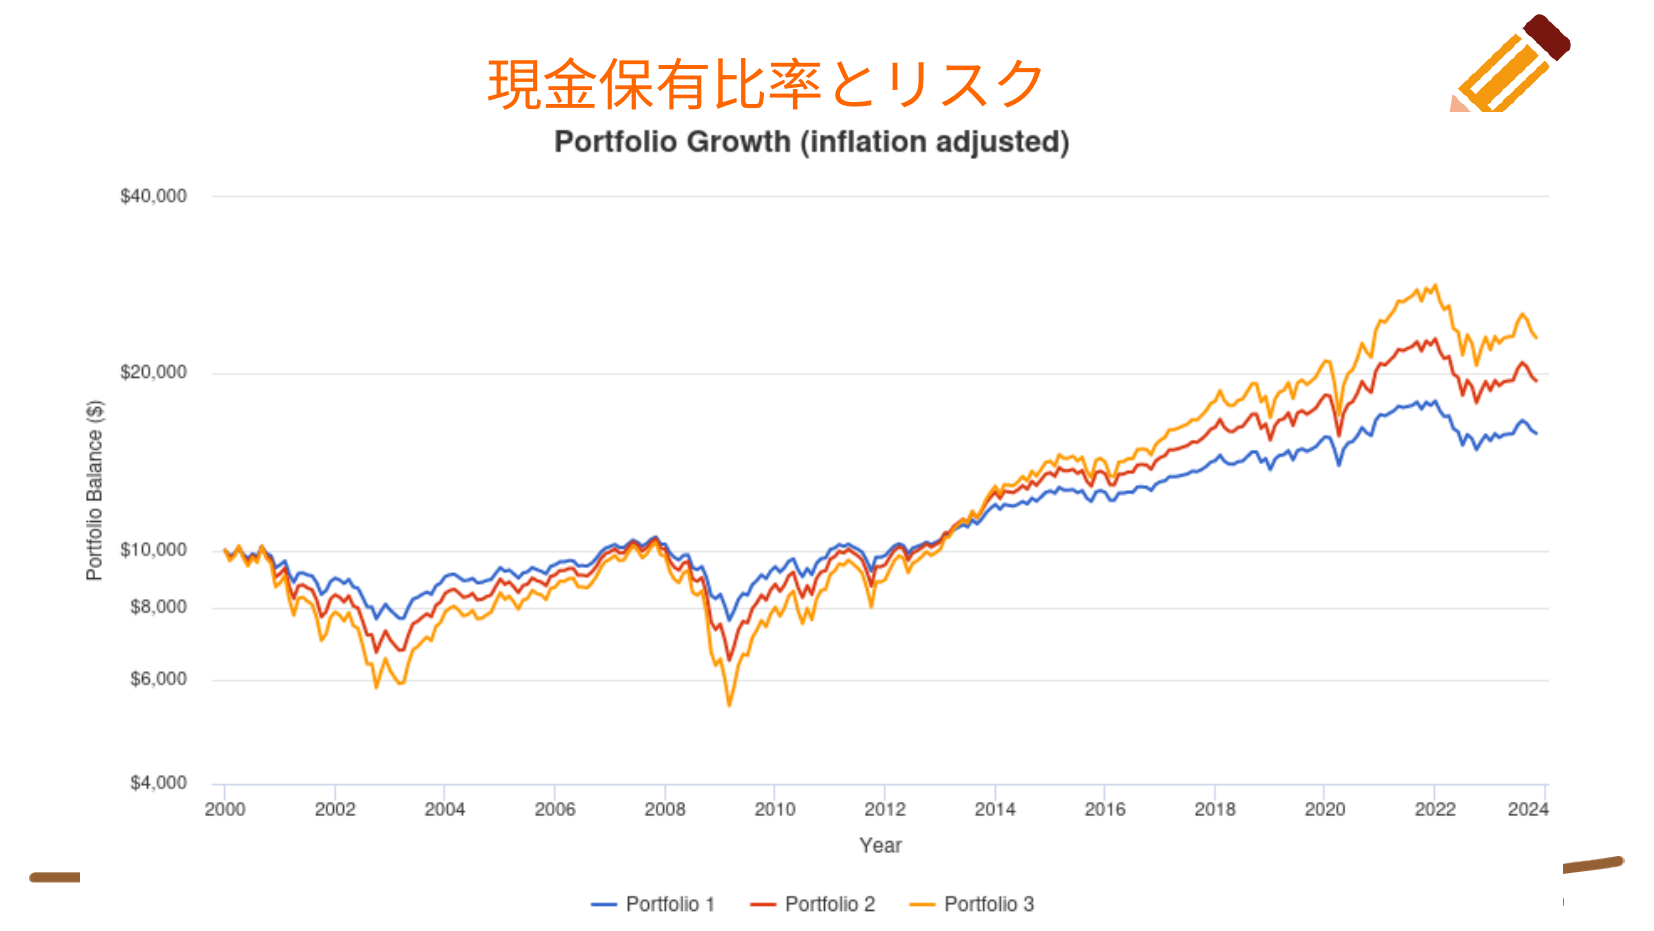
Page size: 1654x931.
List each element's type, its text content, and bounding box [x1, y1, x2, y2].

title 現金保有比率とリスク [88, 29, 1447, 112]
picture [29, 14, 1625, 925]
